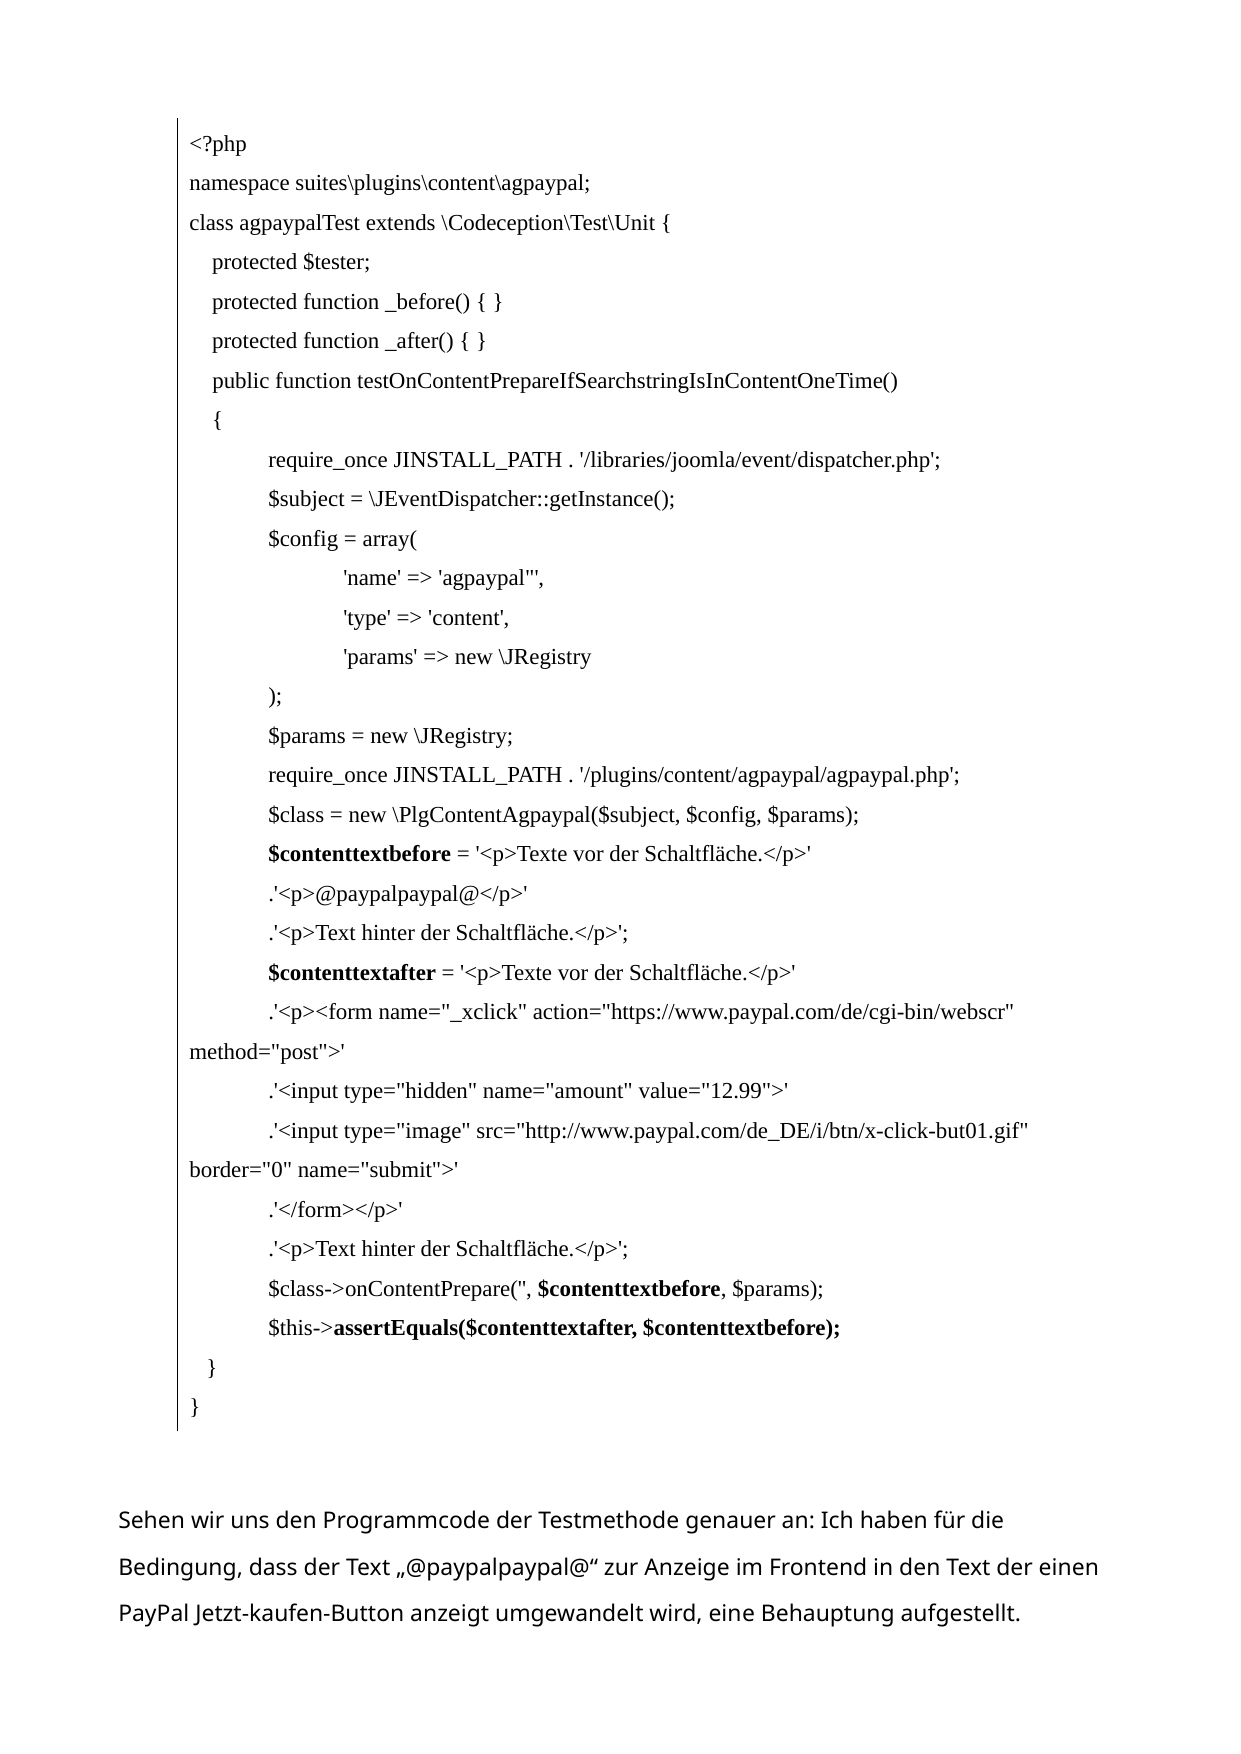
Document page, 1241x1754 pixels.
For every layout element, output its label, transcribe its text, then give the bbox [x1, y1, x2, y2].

text <?php namespace suites\plugins\content\agpaypal; class agpaypalTest extends \Codeception\Test\Unit { protected $tester; protected function _before() { } protected function _after() { } public function testOnContentPrepareIfSearchstringIsInContentOneTime() { require_once JINSTALL_PATH . '/libraries/joomla/event/dispatcher.php'; $subject = \JEventDispatcher::getInstance(); $config = array( 'name' => 'agpaypal"', 'type' => 'content', 'params' => new \JRegistry ); $params = new \JRegistry; require_once JINSTALL_PATH . '/plugins/content/agpaypal/agpaypal.php'; $class = new \PlgContentAgpaypal($subject, $config, $params); $contenttextbefore = '<p>Texte vor der Schaltfläche.</p>' .'<p>@paypalpaypal@</p>' .'<p>Text hinter der Schaltfläche.</p>'; $contenttextafter = '<p>Texte vor der Schaltfläche.</p>' .'<p><form name="_xclick" action="https://www.paypal.com/de/cgi-bin/webscr" method="post">' .'<input type="hidden" name="amount" value="12.99">' .'<input type="image" src="http://www.paypal.com/de_DE/i/btn/x-click-but01.gif" border="0" name="submit">' .'</form></p>' .'<p>Text hinter der Schaltfläche.</p>'; $class->onContentPrepare('', $contenttextbefore, $params); $this->assertEquals($contenttextafter, $contenttextbefore); } } [178, 118, 1122, 1431]
text Sehen wir uns den Programmcode der Testmethode genauer an: Ich haben für die Bedingung, dass der Text „@paypalpaypal@“ zur Anzeige im Frontend in den Text der einen PayPal Jetzt-kaufen-Button anzeigt umgewandelt wird, eine Behauptung aufgestellt. [118, 1503, 1122, 1628]
